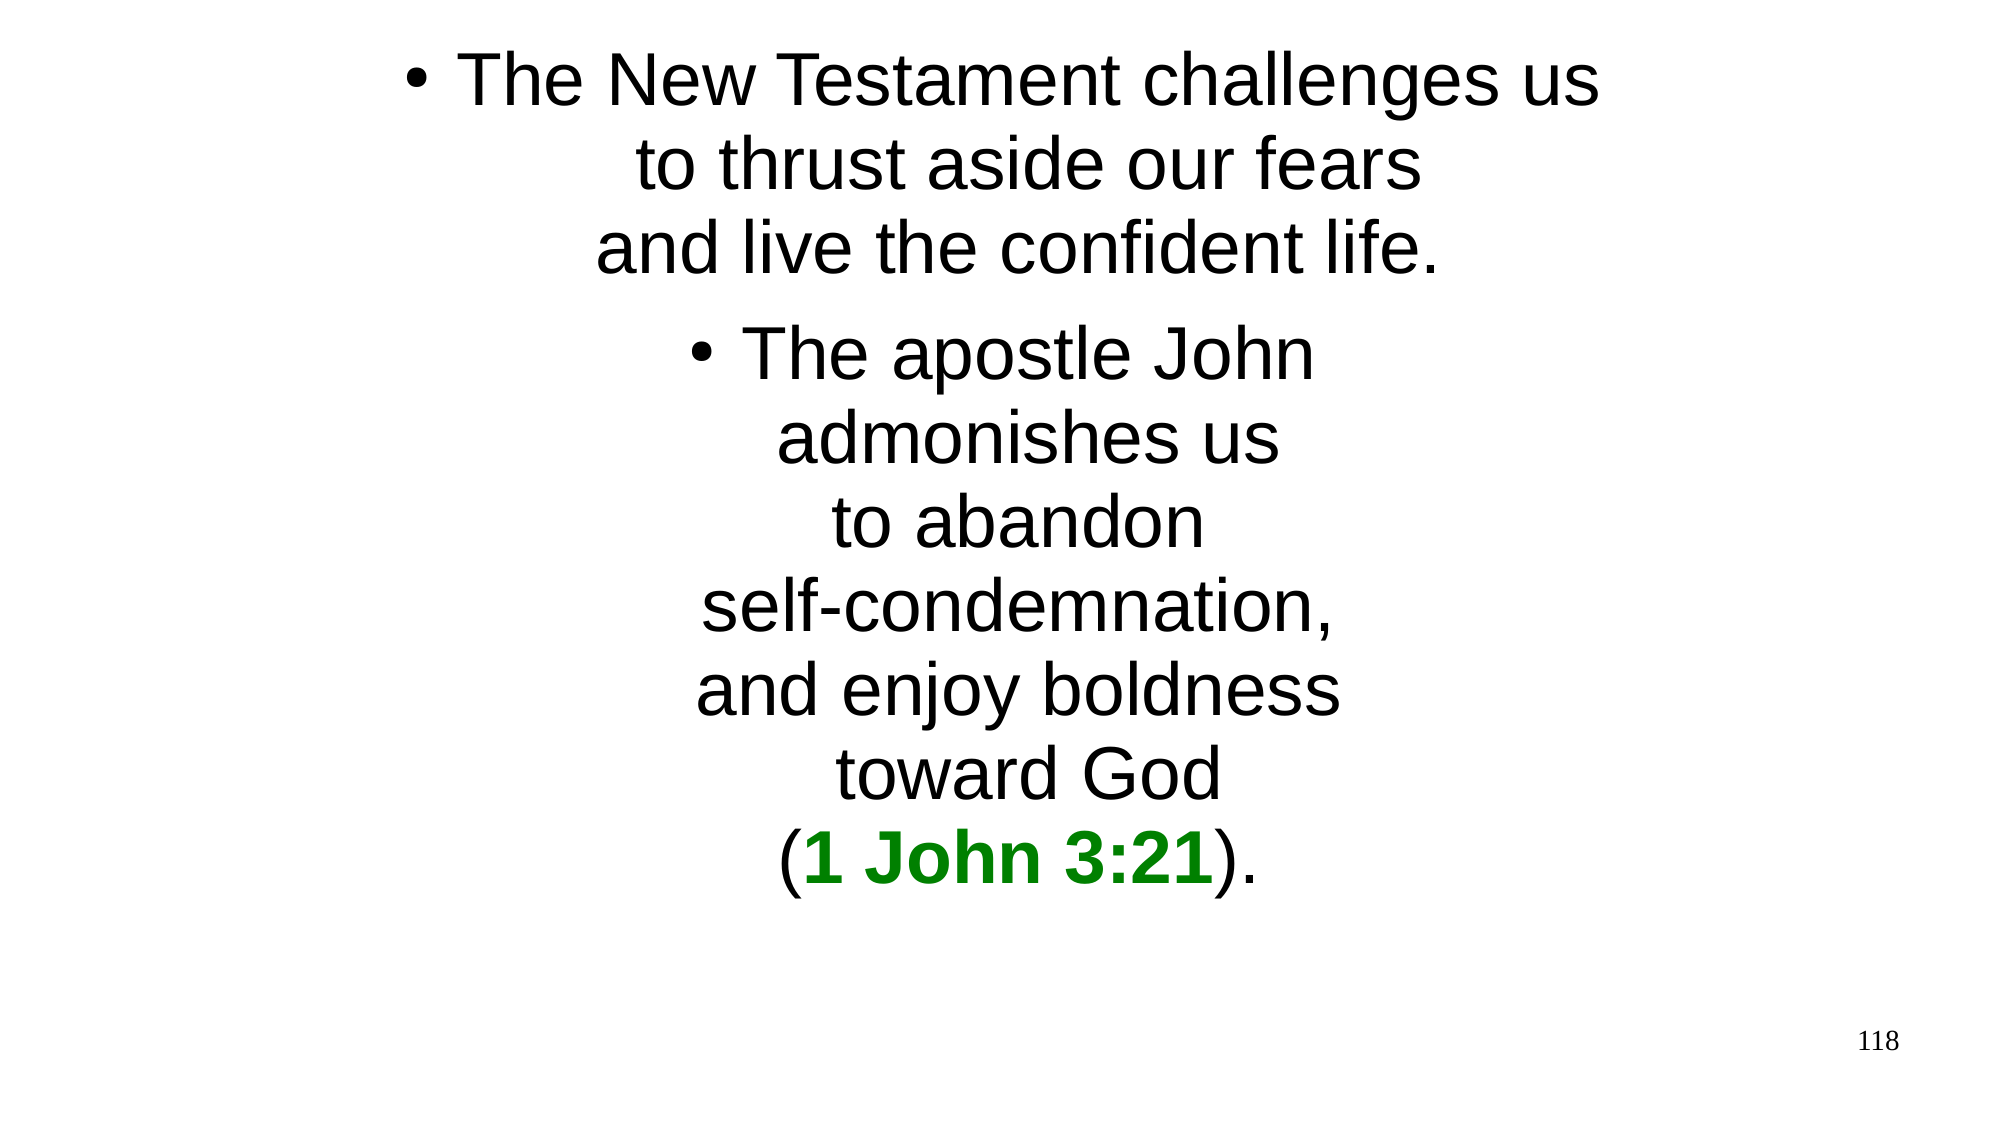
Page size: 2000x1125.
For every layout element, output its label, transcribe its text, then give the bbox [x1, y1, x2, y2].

list The New Testament challenges us to thrust aside our fears and live the confident life. The apostle John admonishes us to abandon self-condemnation, and enjoy boldness toward God (1 John 3:21). [37, 37, 1951, 1088]
